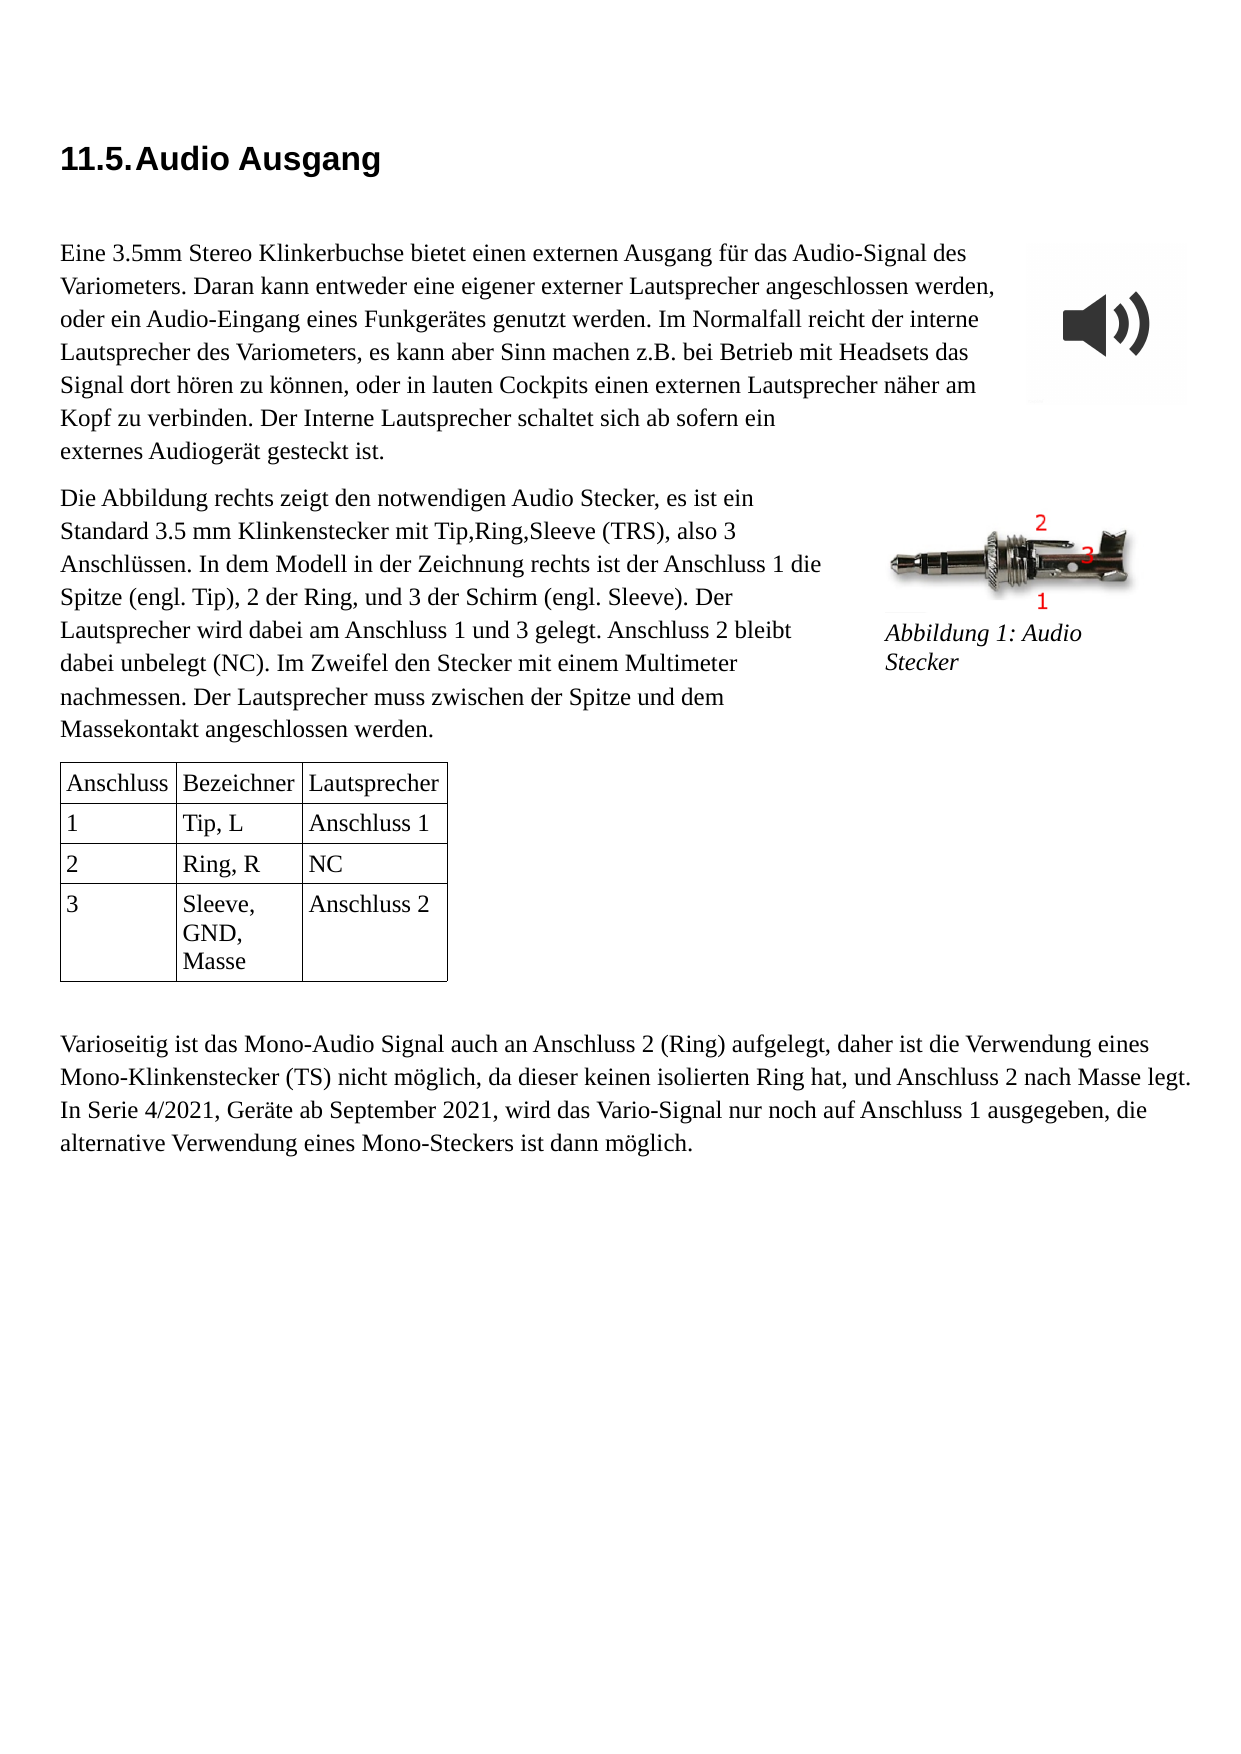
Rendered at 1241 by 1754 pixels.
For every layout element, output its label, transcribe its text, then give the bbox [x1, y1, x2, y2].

table_header Lautsprecher [303, 763, 447, 802]
subtitle Audio Ausgang [60, 139, 1207, 178]
table_cell 1 [61, 804, 176, 843]
table_cell Anschluss 1 [303, 804, 447, 843]
table_cell NC [303, 844, 447, 883]
picture [1025, 243, 1187, 405]
text Die Abbildung rechts zeigt den notwendigen Audio Stecker, es ist ein Standard 3.5 mm Klinkenstecker mit Tip,Ring,Sleeve (TRS), also 3 Anschlüssen. In dem Modell in der Zeichnung rechts ist der Anschluss 1 die Spitze (engl. Tip), 2 der Ring, und 3 der Schirm (engl. Sleeve). Der Lautsprecher wird dabei am Anschluss 1 und 3 gelegt. Anschluss 2 bleibt dabei unbelegt (NC). Im Zweifel den Stecker mit einem Multimeter nachmessen. Der Lautsprecher muss zwischen der Spitze und dem Massekontakt angeschlossen werden. [60, 482, 1207, 743]
picture [885, 494, 1144, 613]
table_header Anschluss [61, 763, 176, 802]
table_cell Tip, L [177, 804, 302, 843]
table_cell Anschluss 2 [303, 884, 447, 981]
text Varioseitig ist das Mono-Audio Signal auch an Anschluss 2 (Ring) aufgelegt, daher ist die Verwendung eines Mono-Klinkenstecker (TS) nicht möglich, da dieser keinen isolierten Ring hat, und Anschluss 2 nach Masse legt. In Serie 4/2021, Geräte ab September 2021, wird das Vario-Signal nur noch auf Anschluss 1 ausgegeben, die alternative Verwendung eines Mono-Steckers ist dann möglich. [60, 1029, 1207, 1156]
table_header Bezeichner [177, 763, 302, 802]
table_cell 3 [61, 884, 176, 981]
table_cell 2 [61, 844, 176, 883]
text Eine 3.5mm Stereo Klinkerbuchse bietet einen externen Ausgang für das Audio-Signal des Variometers. Daran kann entweder eine eigener externer Lautsprecher angeschlossen werden, oder ein Audio-Eingang eines Funkgerätes genutzt werden. Im Normalfall reicht der interne Lautsprecher des Variometers, es kann aber Sinn machen z.B. bei Betrieb mit Headsets das Signal dort hören zu können, oder in lauten Cockpits einen externen Lautsprecher näher am Kopf zu verbinden. Der Interne Lautsprecher schaltet sich ab sofern ein externes Audiogerät gesteckt ist. [60, 238, 1207, 464]
table_cell Sleeve, GND, Masse [177, 884, 302, 981]
table_cell Ring, R [177, 844, 302, 883]
text Abbildung 1: Audio Stecker [885, 613, 1144, 676]
